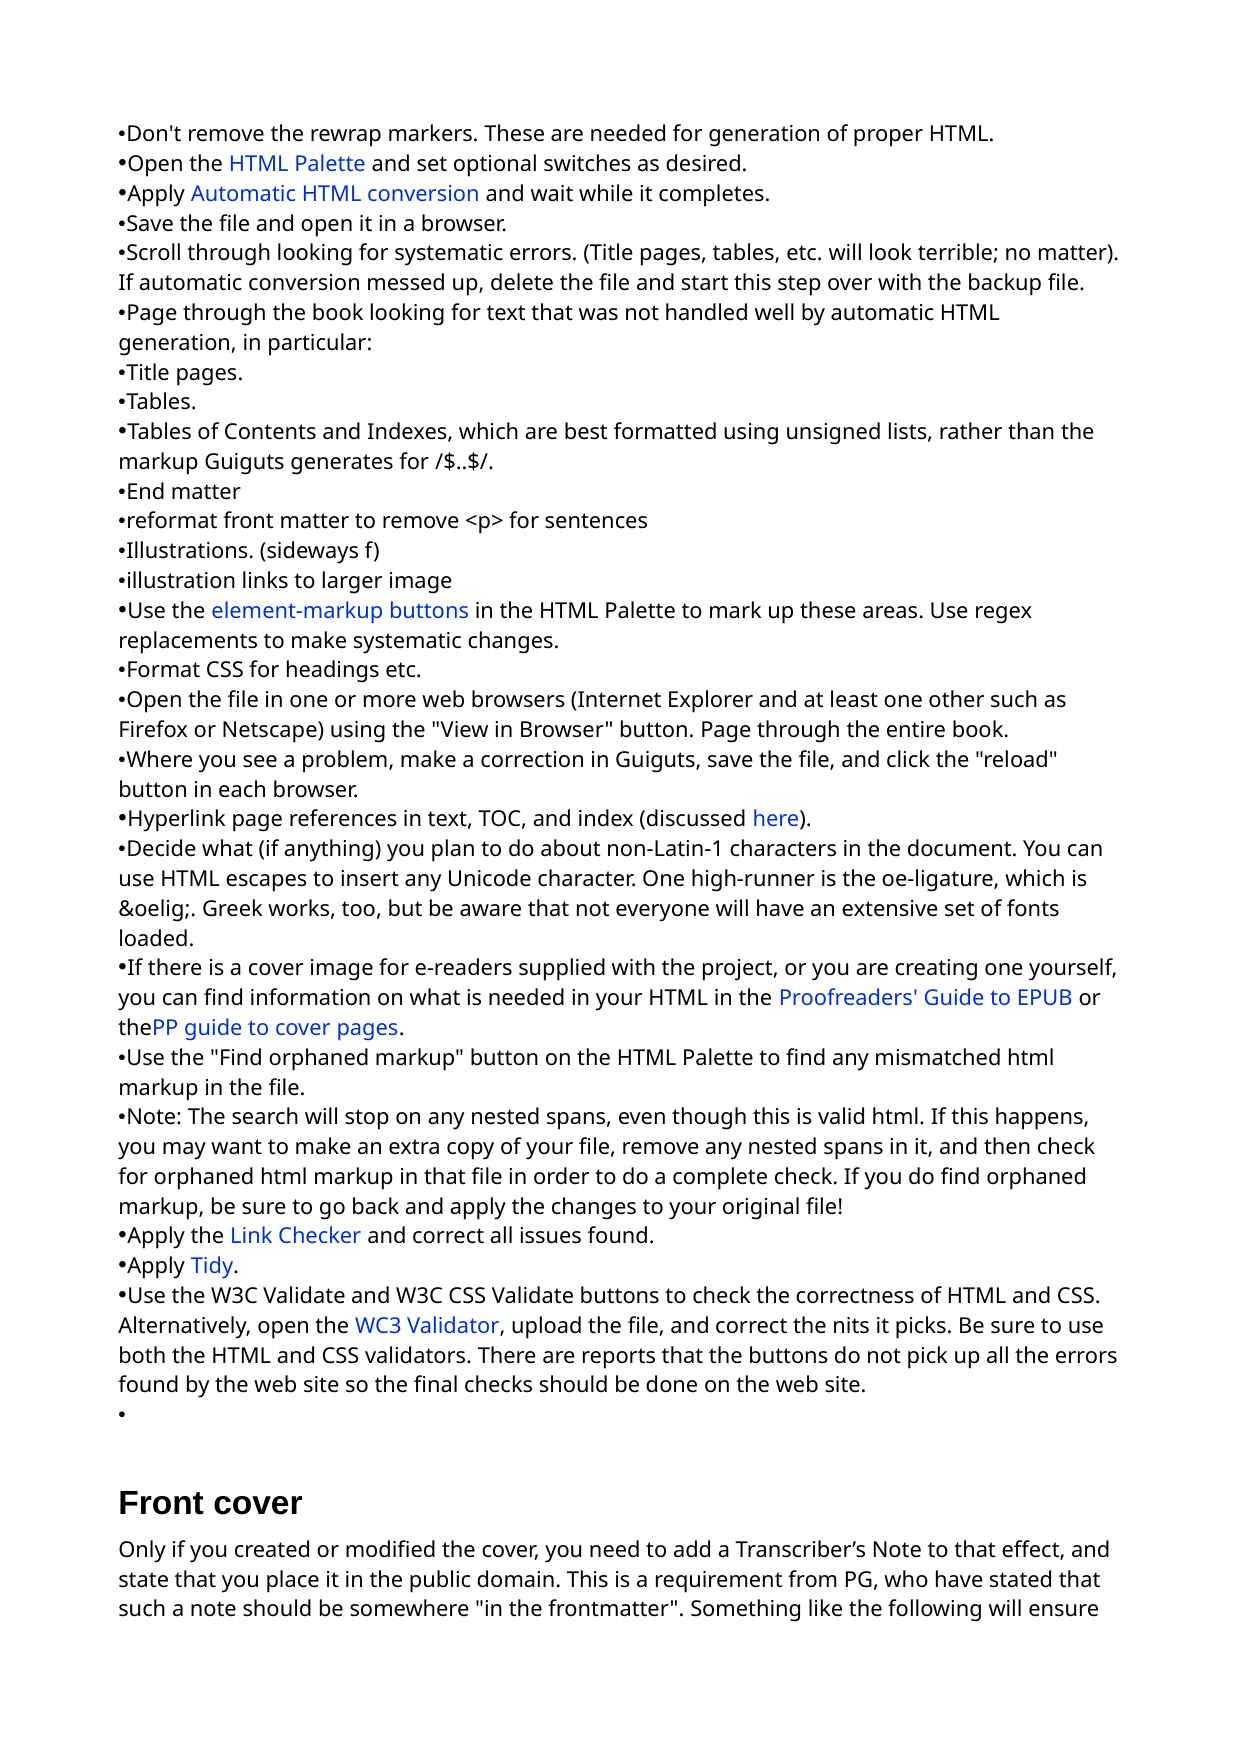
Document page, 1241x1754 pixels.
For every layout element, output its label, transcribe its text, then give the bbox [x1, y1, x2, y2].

list illustration links to larger image [118, 565, 1122, 595]
list Open the file in one or more web browsers (Internet Explorer and at least one other such as Firefox or Netscape) using the "View in Browser" button. Page through the entire book. [118, 684, 1122, 744]
list Apply Automatic HTML conversion and wait while it completes. [118, 178, 1122, 207]
list Don't remove the rewrap markers. These are needed for generation of proper HTML. [118, 118, 1122, 148]
list Use the "Find orphaned markup" button on the HTML Palette to find any mismatched html markup in the file. [118, 1042, 1122, 1101]
list Where you see a problem, make a correction in Guiguts, save the file, and click the "reload" button in each browser. [118, 744, 1122, 803]
list Tables. [118, 386, 1122, 416]
text Only if you created or modified the cover, you need to add a Transcriber’s Note to that effect, and state that you place it in the public domain. This is a requirement from PG, who have stated that such a note should be somewhere "in the frontmatter". Something like the following will ensure [118, 1534, 1122, 1623]
list Illustrations. (sideways f) [118, 535, 1122, 565]
list reformat front matter to remove <p> for sentences [118, 505, 1122, 535]
list Use the W3C Validate and W3C CSS Validate buttons to check the correctness of HTML and CSS. Alternatively, open the WC3 Validator, upload the file, and correct the nits it picks. Be sure to use both the HTML and CSS validators. There are reports that the buttons do not pick up all the errors found by the web site so the final checks should be done on the web site. [118, 1280, 1122, 1399]
list Use the element-markup buttons in the HTML Palette to mark up these areas. Use regex replacements to make systematic changes. [118, 595, 1122, 654]
list Format CSS for headings etc. [118, 654, 1122, 684]
list Scroll through looking for systematic errors. (Title pages, tables, etc. will look terrible; no matter). If automatic conversion messed up, delete the file and start this step over with the backup file. [118, 237, 1122, 297]
list End matter [118, 476, 1122, 505]
list Tables of Contents and Indexes, which are best formatted using unsigned lists, rather than the markup Guiguts generates for /$..$/. [118, 416, 1122, 476]
list Title pages. [118, 356, 1122, 386]
list Hyperlink page references in text, TOC, and index (discussed here). [118, 803, 1122, 833]
list Decide what (if anything) you plan to do about non-Latin-1 characters in the document. You can use HTML escapes to insert any Unicode character. One high-runner is the oe-ligature, which is &oelig;. Greek works, too, but be aware that not everyone will have an extensive set of fonts loaded. [118, 833, 1122, 952]
list Apply Tidy. [118, 1250, 1122, 1280]
list If there is a cover image for e-readers supplied with the project, or you are creating one yourself, you can find information on what is needed in your HTML in the Proofreaders' Guide to EPUB or thePP guide to cover pages. [118, 952, 1122, 1042]
list Page through the book looking for text that was not handled well by automatic HTML generation, in particular: [118, 297, 1122, 356]
list Note: The search will stop on any nested spans, even though this is valid html. If this happens, you may want to make an extra copy of your file, remove any nested spans in it, and then check for orphaned html markup in that file in order to do a complete check. If you do find orphaned markup, be sure to go back and apply the changes to your original file! [118, 1101, 1122, 1220]
list Open the HTML Palette and set optional switches as desired. [118, 148, 1122, 178]
subtitle Front cover [118, 1483, 1122, 1521]
list Save the file and open it in a browser. [118, 207, 1122, 237]
list Apply the Link Checker and correct all issues found. [118, 1220, 1122, 1250]
